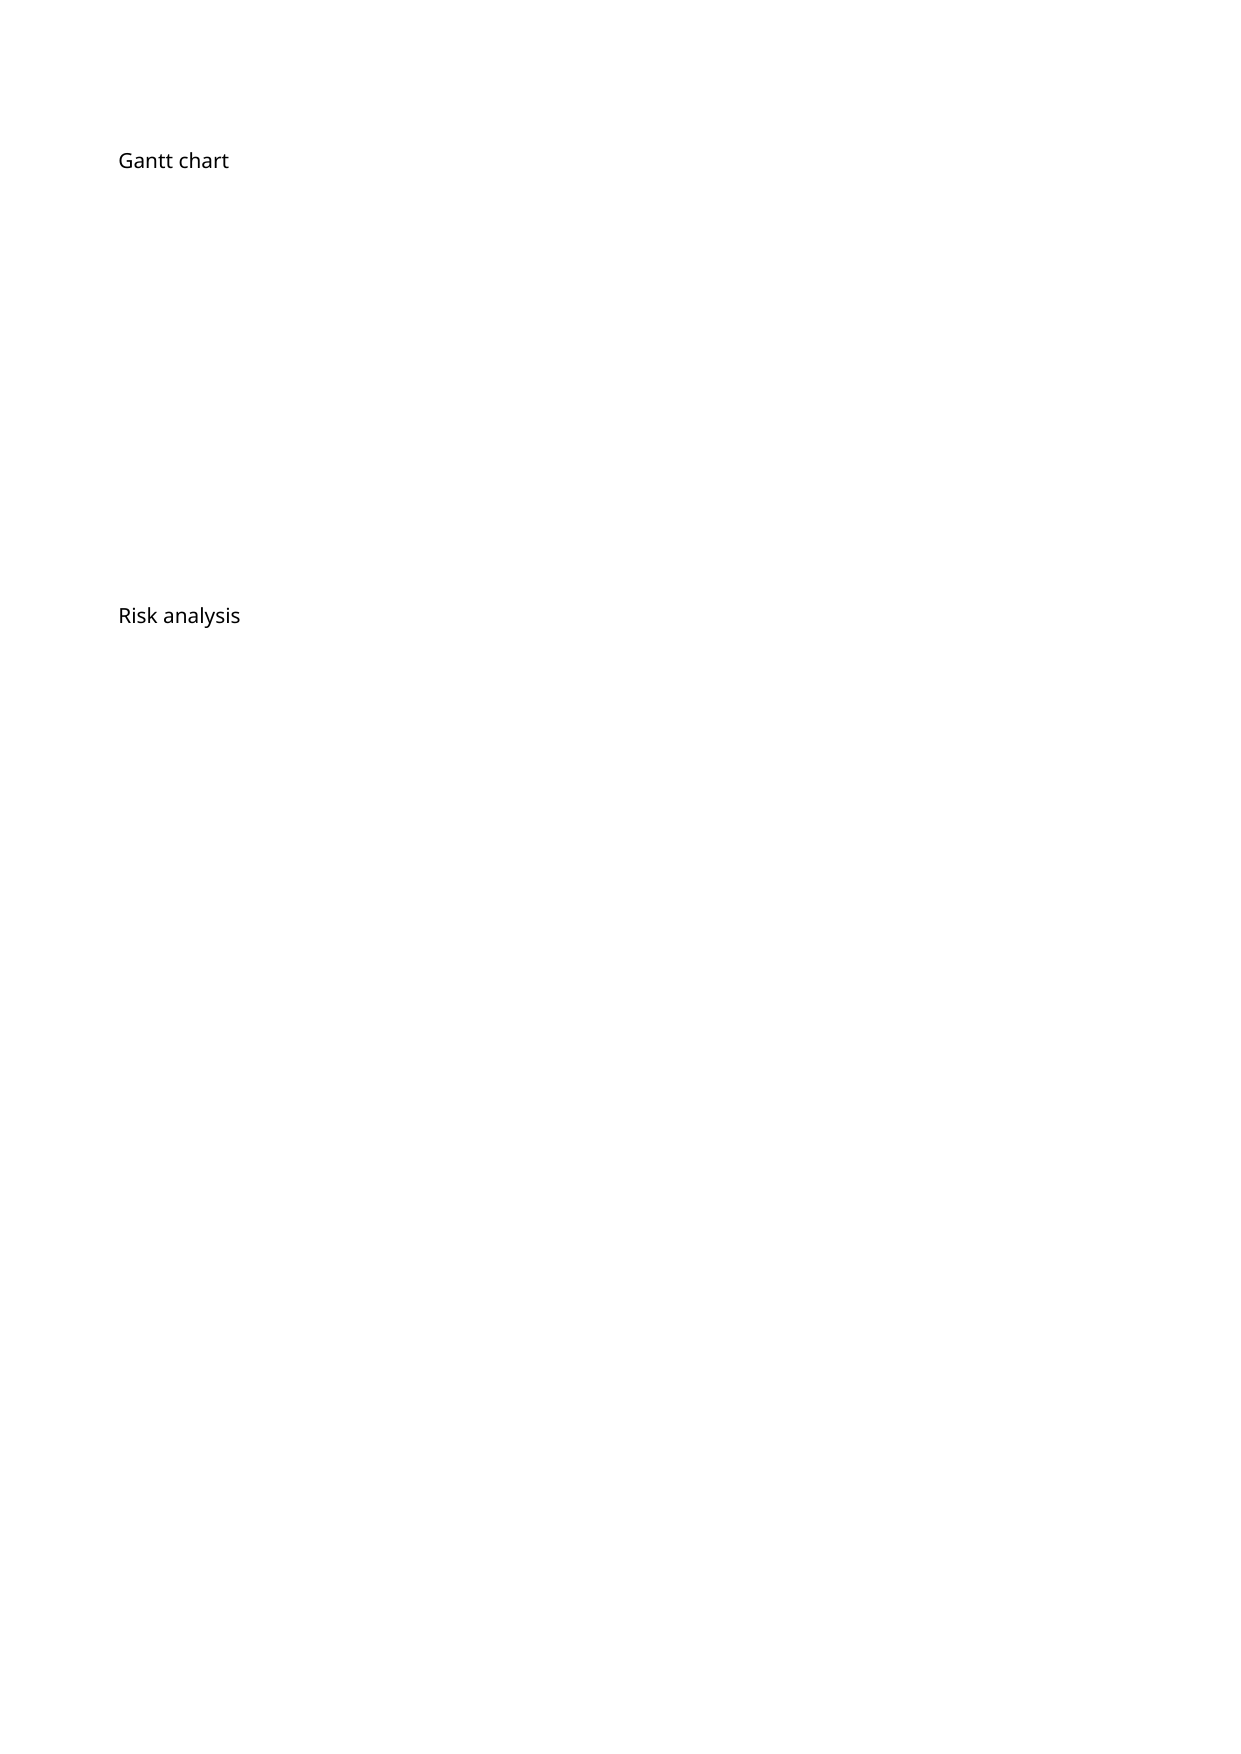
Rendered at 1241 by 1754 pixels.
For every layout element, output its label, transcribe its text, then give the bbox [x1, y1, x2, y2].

text Gantt chart [118, 147, 1122, 175]
text Risk analysis [118, 602, 1122, 630]
